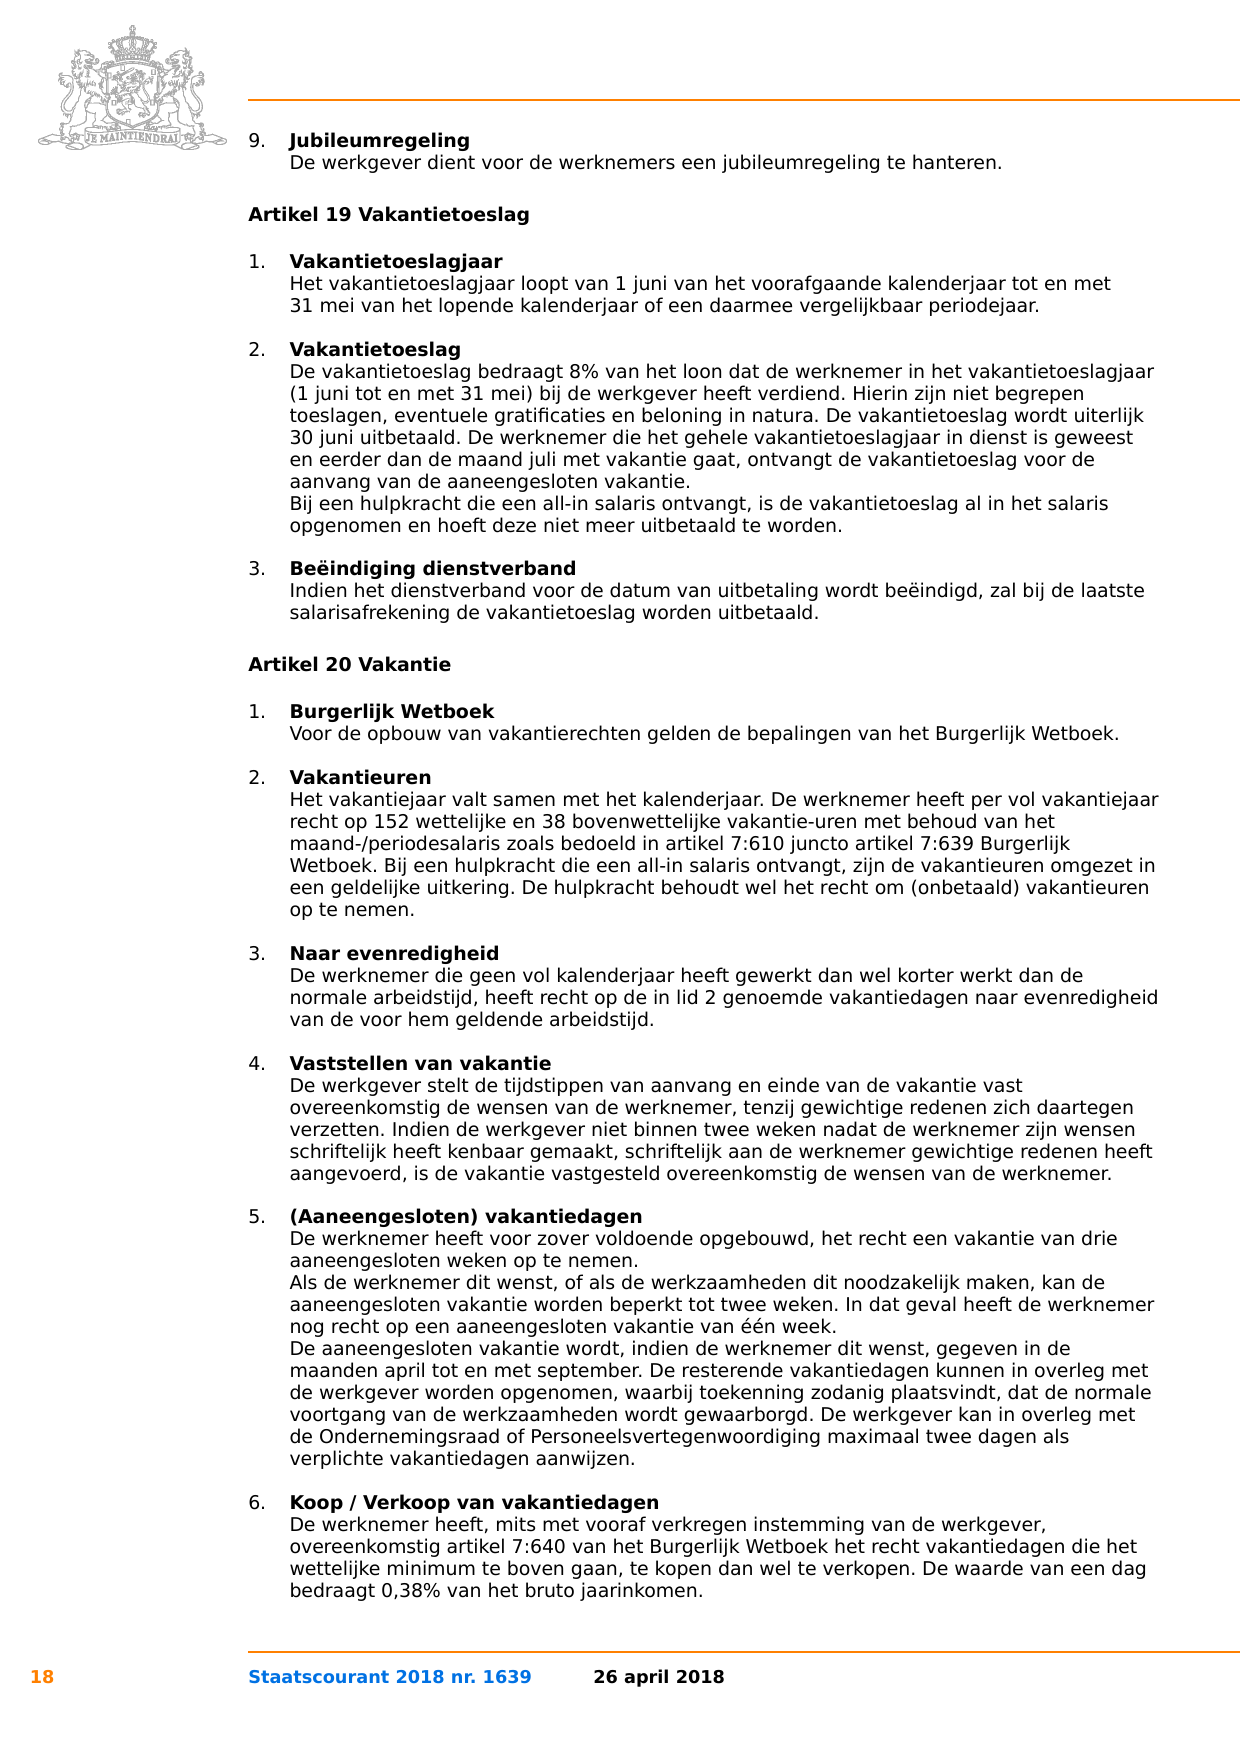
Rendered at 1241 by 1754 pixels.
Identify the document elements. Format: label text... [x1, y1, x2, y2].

text 4. Vaststellen van vakantie [248, 1053, 1163, 1074]
text Voor de opbouw van vakantierechten gelden de bepalingen van het Burgerlijk Wetboek. [289, 723, 1163, 745]
text De werkgever dient voor de werknemers een jubileumregeling te hanteren. [289, 152, 1163, 174]
subtitle Artikel 20 Vakantie [248, 654, 1163, 676]
text Bij een hulpkracht die een all-in salaris ontvangt, is de vakantietoeslag al in het salaris opgenomen en hoeft deze niet meer uitbetaald te worden. [289, 492, 1163, 536]
text De werknemer heeft voor zover voldoende opgebouwd, het recht een vakantie van drie aaneengesloten weken op te nemen. [289, 1228, 1163, 1272]
text 5. (Aaneengesloten) vakantiedagen [248, 1206, 1163, 1228]
text Indien het dienstverband voor de datum van uitbetaling wordt beëindigd, zal bij de laatste salarisafrekening de vakantietoeslag worden uitbetaald. [289, 580, 1163, 624]
picture [38, 25, 227, 150]
text 2. Vakantietoeslag [248, 339, 1163, 361]
text 6. Koop / Verkoop van vakantiedagen [248, 1492, 1163, 1514]
subtitle Artikel 19 Vakantietoeslag [248, 204, 1163, 226]
text De aaneengesloten vakantie wordt, indien de werknemer dit wenst, gegeven in de maanden april tot en met september. De resterende vakantiedagen kunnen in overleg met de werkgever worden opgenomen, waarbij toekenning zodanig plaatsvindt, dat de normale voortgang van de werkzaamheden wordt gewaarborgd. De werkgever kan in overleg met de Ondernemingsraad of Personeelsvertegenwoordiging maximaal twee dagen als verplichte vakantiedagen aanwijzen. [289, 1338, 1163, 1470]
text 3. Naar evenredigheid [248, 943, 1163, 965]
text 9. Jubileumregeling [248, 130, 1163, 152]
text 1. Burgerlijk Wetboek [248, 701, 1163, 723]
text De werknemer die geen vol kalenderjaar heeft gewerkt dan wel korter werkt dan de normale arbeidstijd, heeft recht op de in lid 2 genoemde vakantiedagen naar evenredigheid van de voor hem geldende arbeidstijd. [289, 965, 1163, 1031]
text 1. Vakantietoeslagjaar [248, 251, 1163, 273]
text Als de werknemer dit wenst, of als de werkzaamheden dit noodzakelijk maken, kan de aaneengesloten vakantie worden beperkt tot twee weken. In dat geval heeft de werknemer nog recht op een aaneengesloten vakantie van één week. [289, 1272, 1163, 1338]
text De werkgever stelt de tijdstippen van aanvang en einde van de vakantie vast overeenkomstig de wensen van de werknemer, tenzij gewichtige redenen zich daartegen verzetten. Indien de werkgever niet binnen twee weken nadat de werknemer zijn wensen schriftelijk heeft kenbaar gemaakt, schriftelijk aan de werknemer gewichtige redenen heeft aangevoerd, is de vakantie vastgesteld overeenkomstig de wensen van de werknemer. [289, 1074, 1163, 1184]
text Het vakantietoeslagjaar loopt van 1 juni van het voorafgaande kalenderjaar tot en met 31 mei van het lopende kalenderjaar of een daarmee vergelijkbaar periodejaar. [289, 273, 1163, 317]
text Het vakantiejaar valt samen met het kalenderjaar. De werknemer heeft per vol vakantiejaar recht op 152 wettelijke en 38 bovenwettelijke vakantie-uren met behoud van het maand-/periodesalaris zoals bedoeld in artikel 7:610 juncto artikel 7:639 Burgerlijk Wetboek. Bij een hulpkracht die een all-in salaris ontvangt, zijn de vakantieuren omgezet in een geldelijke uitkering. De hulpkracht behoudt wel het recht om (onbetaald) vakantieuren op te nemen. [289, 789, 1163, 921]
text De werknemer heeft, mits met vooraf verkregen instemming van de werkgever, overeenkomstig artikel 7:640 van het Burgerlijk Wetboek het recht vakantiedagen die het wettelijke minimum te boven gaan, te kopen dan wel te verkopen. De waarde van een dag bedraagt 0,38% van het bruto jaarinkomen. [289, 1514, 1163, 1602]
text 2. Vakantieuren [248, 767, 1163, 789]
text De vakantietoeslag bedraagt 8% van het loon dat de werknemer in het vakantietoeslagjaar (1 juni tot en met 31 mei) bij de werkgever heeft verdiend. Hierin zijn niet begrepen toeslagen, eventuele gratificaties en beloning in natura. De vakantietoeslag wordt uiterlijk 30 juni uitbetaald. De werknemer die het gehele vakantietoeslagjaar in dienst is geweest en eerder dan de maand juli met vakantie gaat, ontvangt de vakantietoeslag voor de aanvang van de aaneengesloten vakantie. [289, 361, 1163, 492]
text 3. Beëindiging dienstverband [248, 558, 1163, 580]
